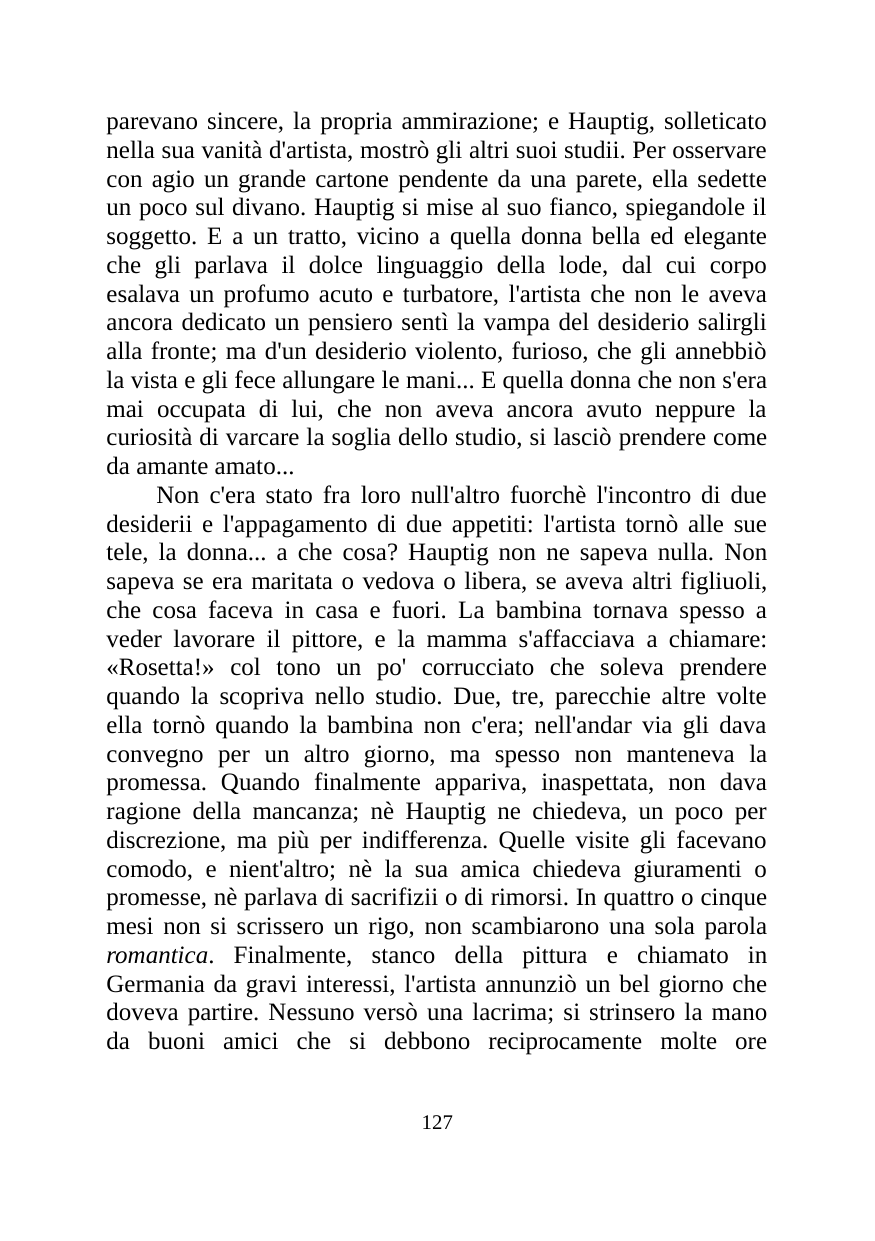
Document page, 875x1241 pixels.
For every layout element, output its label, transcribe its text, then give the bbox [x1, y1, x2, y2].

text Non c'era stato fra loro null'altro fuorchè l'incontro di due desiderii e l'appagamento di due appetiti: l'artista tornò alle sue tele, la donna... a che cosa? Hauptig non ne sapeva nulla. Non sapeva se era maritata o vedova o libera, se aveva altri figliuoli, che cosa faceva in casa e fuori. La bambina tornava spesso a veder lavorare il pittore, e la mamma s'affacciava a chiamare: «Rosetta!» col tono un po' corrucciato che soleva prendere quando la scopriva nello studio. Due, tre, parecchie altre volte ella tornò quando la bambina non c'era; nell'andar via gli dava convegno per un altro giorno, ma spesso non manteneva la promessa. Quando finalmente appariva, inaspettata, non dava ragione della mancanza; nè Hauptig ne chiedeva, un poco per discrezione, ma più per indifferenza. Quelle visite gli facevano comodo, e nient'altro; nè la sua amica chiedeva giuramenti o promesse, nè parlava di sacrifizii o di rimorsi. In quattro o cinque mesi non si scrissero un rigo, non scambiarono una sola parola romantica. Finalmente, stanco della pittura e chiamato in Germania da gravi interessi, l'artista annunziò un bel giorno che doveva partire. Nessuno versò una lacrima; si strinsero la mano da buoni amici che si debbono reciprocamente molte ore [106, 480, 768, 1055]
text parevano sincere, la propria ammirazione; e Hauptig, solleticato nella sua vanità d'artista, mostrò gli altri suoi studii. Per osservare con agio un grande cartone pendente da una parete, ella sedette un poco sul divano. Hauptig si mise al suo fianco, spiegandole il soggetto. E a un tratto, vicino a quella donna bella ed elegante che gli parlava il dolce linguaggio della lode, dal cui corpo esalava un profumo acuto e turbatore, l'artista che non le aveva ancora dedicato un pensiero sentì la vampa del desiderio salirgli alla fronte; ma d'un desiderio violento, furioso, che gli annebbiò la vista e gli fece allungare le mani... E quella donna che non s'era mai occupata di lui, che non aveva ancora avuto neppure la curiosità di varcare la soglia dello studio, si lasciò prendere come da amante amato... [106, 106, 768, 480]
